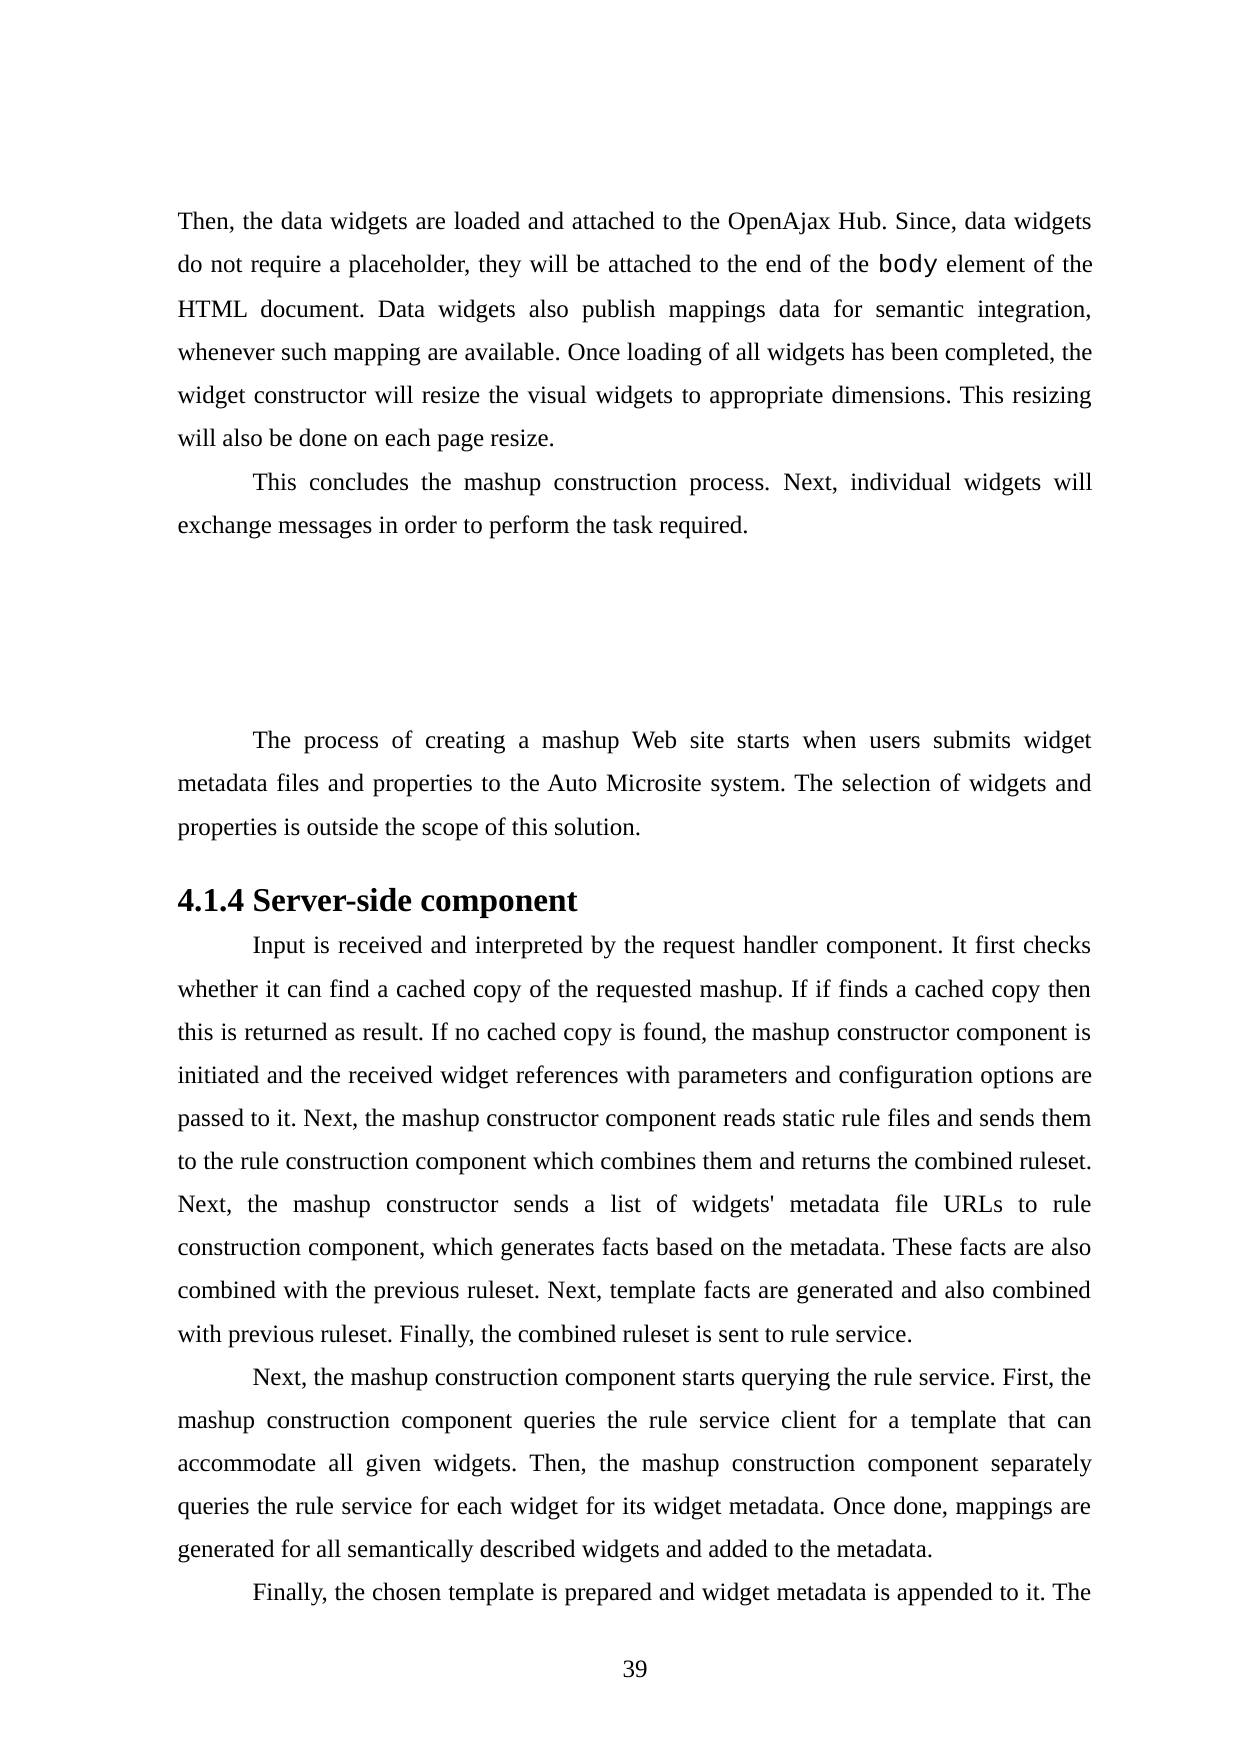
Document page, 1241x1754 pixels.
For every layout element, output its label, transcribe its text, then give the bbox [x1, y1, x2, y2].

text Next, the mashup construction component starts querying the rule service. First, the mashup construction component queries the rule service client for a template that can accommodate all given widgets. Then, the mashup construction component separately queries the rule service for each widget for its widget metadata. Once done, mappings are generated for all semantically described widgets and added to the metadata. [177, 1362, 1093, 1563]
text This concludes the mashup construction process. Next, individual widgets will exchange messages in order to perform the task required. [177, 467, 1093, 538]
text Then, the data widgets are loaded and attached to the OpenAjax Hub. Since, data widgets do not require a placeholder, they will be attached to the end of the body element of the HTML document. Data widgets also publish mappings data for semantic integration, whenever such mapping are available. Once loading of all widgets has been completed, the widget constructor will resize the visual widgets to appropriate dimensions. This resizing will also be done on each page resize. [177, 206, 1093, 452]
subtitle Server-side component [177, 880, 1093, 918]
text Input is received and interpreted by the request handler component. It first checks whether it can find a cached copy of the requested mashup. If if finds a cached copy then this is returned as result. If no cached copy is found, the mashup constructor component is initiated and the received widget references with parameters and configuration options are passed to it. Next, the mashup constructor component reads static rule files and sends them to the rule construction component which combines them and returns the combined ruleset. Next, the mashup constructor sends a list of widgets' metadata file URLs to rule construction component, which generates facts based on the metadata. These facts are also combined with the previous ruleset. Next, template facts are generated and also combined with previous ruleset. Finally, the combined ruleset is sent to rule service. [177, 931, 1093, 1347]
text Finally, the chosen template is prepared and widget metadata is appended to it. The [177, 1577, 1093, 1606]
text The process of creating a mashup Web site starts when users submits widget metadata files and properties to the Auto Microsite system. The selection of widgets and properties is outside the scope of this solution. [177, 725, 1093, 840]
